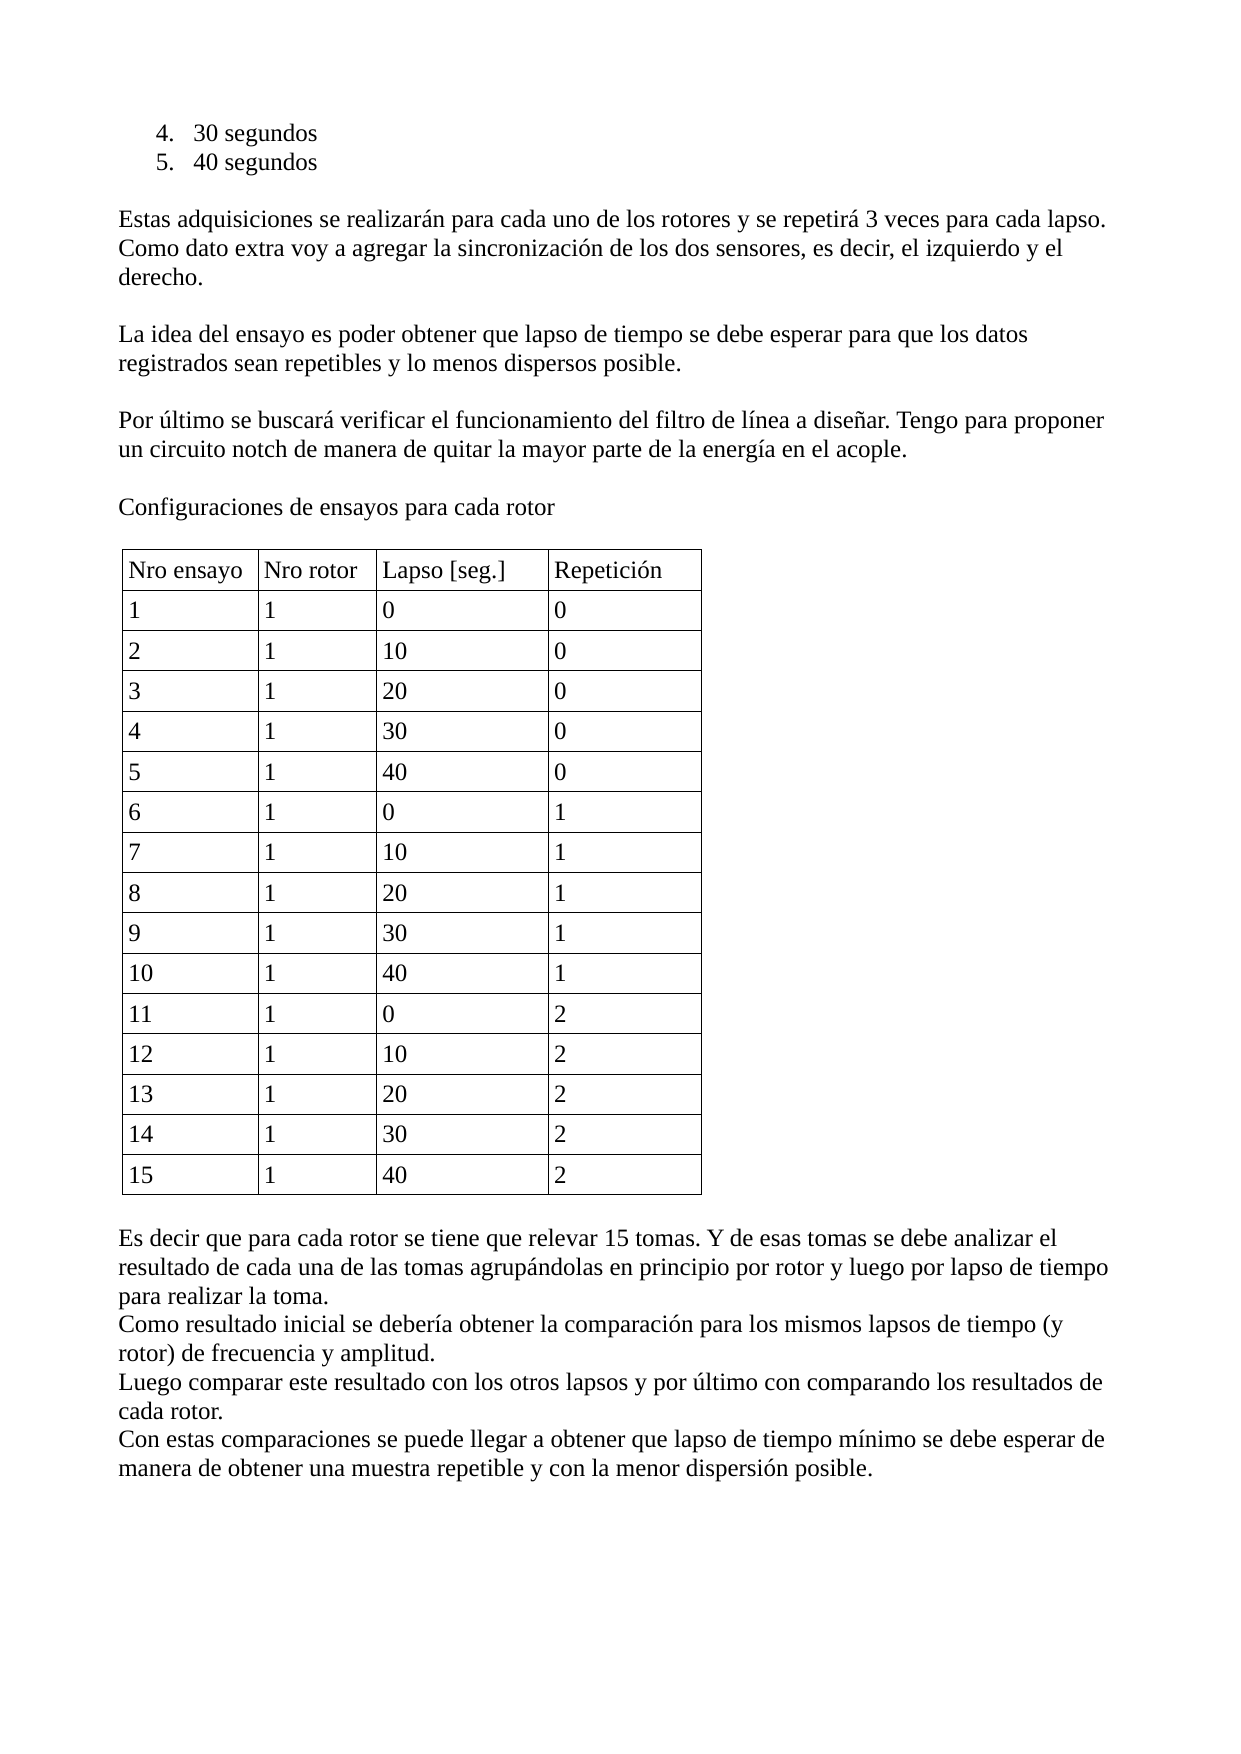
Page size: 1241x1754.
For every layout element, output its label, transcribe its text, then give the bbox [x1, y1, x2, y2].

text Como resultado inicial se debería obtener la comparación para los mismos lapsos de tiempo (y rotor) de frecuencia y amplitud. [118, 1309, 1122, 1367]
table_cell 12 [123, 1034, 258, 1073]
table_cell 1 [549, 913, 701, 952]
table_cell 6 [123, 792, 258, 832]
table_cell 10 [377, 1034, 548, 1073]
table_header Nro ensayo [123, 550, 258, 590]
table_cell 0 [549, 752, 701, 791]
table_cell 1 [259, 913, 376, 952]
table_cell 2 [549, 1155, 701, 1194]
table_cell 15 [123, 1155, 258, 1194]
table_cell 30 [377, 712, 548, 751]
table_cell 1 [259, 752, 376, 791]
table_cell 5 [123, 752, 258, 791]
list 40 segundos [156, 147, 1122, 176]
table_cell 20 [377, 873, 548, 912]
table_cell 11 [123, 994, 258, 1033]
table_cell 1 [259, 792, 376, 832]
text La idea del ensayo es poder obtener que lapso de tiempo se debe esperar para que los datos registrados sean repetibles y lo menos dispersos posible. [118, 319, 1122, 377]
text Luego comparar este resultado con los otros lapsos y por último con comparando los resultados de cada rotor. [118, 1367, 1122, 1424]
table_cell 1 [259, 1034, 376, 1073]
table_cell 2 [123, 631, 258, 670]
table_cell 0 [549, 631, 701, 670]
table_cell 20 [377, 1075, 548, 1114]
table_cell 40 [377, 752, 548, 791]
table_cell 0 [377, 591, 548, 630]
table_cell 0 [377, 994, 548, 1033]
table_cell 20 [377, 671, 548, 711]
table_header Nro rotor [259, 550, 376, 590]
table_cell 4 [123, 712, 258, 751]
table_cell 1 [259, 833, 376, 872]
table_cell 1 [123, 591, 258, 630]
table_cell 2 [549, 994, 701, 1033]
text Por último se buscará verificar el funcionamiento del filtro de línea a diseñar. Tengo para proponer un circuito notch de manera de quitar la mayor parte de la energía en el acople. [118, 406, 1122, 463]
table_header Repetición [549, 550, 701, 590]
table_cell 1 [259, 1115, 376, 1154]
table_cell 2 [549, 1115, 701, 1154]
table_cell 1 [259, 671, 376, 711]
table_cell 1 [259, 994, 376, 1033]
table_cell 30 [377, 1115, 548, 1154]
table_cell 2 [549, 1075, 701, 1114]
table_cell 10 [377, 833, 548, 872]
table_cell 1 [549, 873, 701, 912]
table_cell 1 [549, 833, 701, 872]
table_cell 1 [259, 591, 376, 630]
text Es decir que para cada rotor se tiene que relevar 15 tomas. Y de esas tomas se debe analizar el resultado de cada una de las tomas agrupándolas en principio por rotor y luego por lapso de tiempo para realizar la toma. [118, 1223, 1122, 1309]
text Configuraciones de ensayos para cada rotor [118, 492, 1122, 521]
table_cell 13 [123, 1075, 258, 1114]
table_cell 40 [377, 954, 548, 993]
table_cell 1 [259, 712, 376, 751]
table_cell 0 [549, 671, 701, 711]
table_cell 9 [123, 913, 258, 952]
table_cell 2 [549, 1034, 701, 1073]
table_cell 1 [259, 1155, 376, 1194]
table_cell 40 [377, 1155, 548, 1194]
text Estas adquisiciones se realizarán para cada uno de los rotores y se repetirá 3 veces para cada lapso. Como dato extra voy a agregar la sincronización de los dos sensores, es decir, el izquierdo y el derecho. [118, 204, 1122, 291]
table_cell 0 [549, 591, 701, 630]
table_cell 1 [259, 873, 376, 912]
table_cell 10 [377, 631, 548, 670]
table_cell 1 [549, 792, 701, 832]
table_header Lapso [seg.] [377, 550, 548, 590]
table_cell 10 [123, 954, 258, 993]
table_cell 0 [377, 792, 548, 832]
table_cell 8 [123, 873, 258, 912]
table_cell 1 [259, 954, 376, 993]
list 30 segundos [156, 118, 1122, 147]
table_cell 7 [123, 833, 258, 872]
table_cell 1 [259, 631, 376, 670]
table_cell 14 [123, 1115, 258, 1154]
table_cell 3 [123, 671, 258, 711]
table_cell 1 [549, 954, 701, 993]
table_cell 1 [259, 1075, 376, 1114]
table_cell 30 [377, 913, 548, 952]
table_cell 0 [549, 712, 701, 751]
text Con estas comparaciones se puede llegar a obtener que lapso de tiempo mínimo se debe esperar de manera de obtener una muestra repetible y con la menor dispersión posible. [118, 1424, 1122, 1482]
